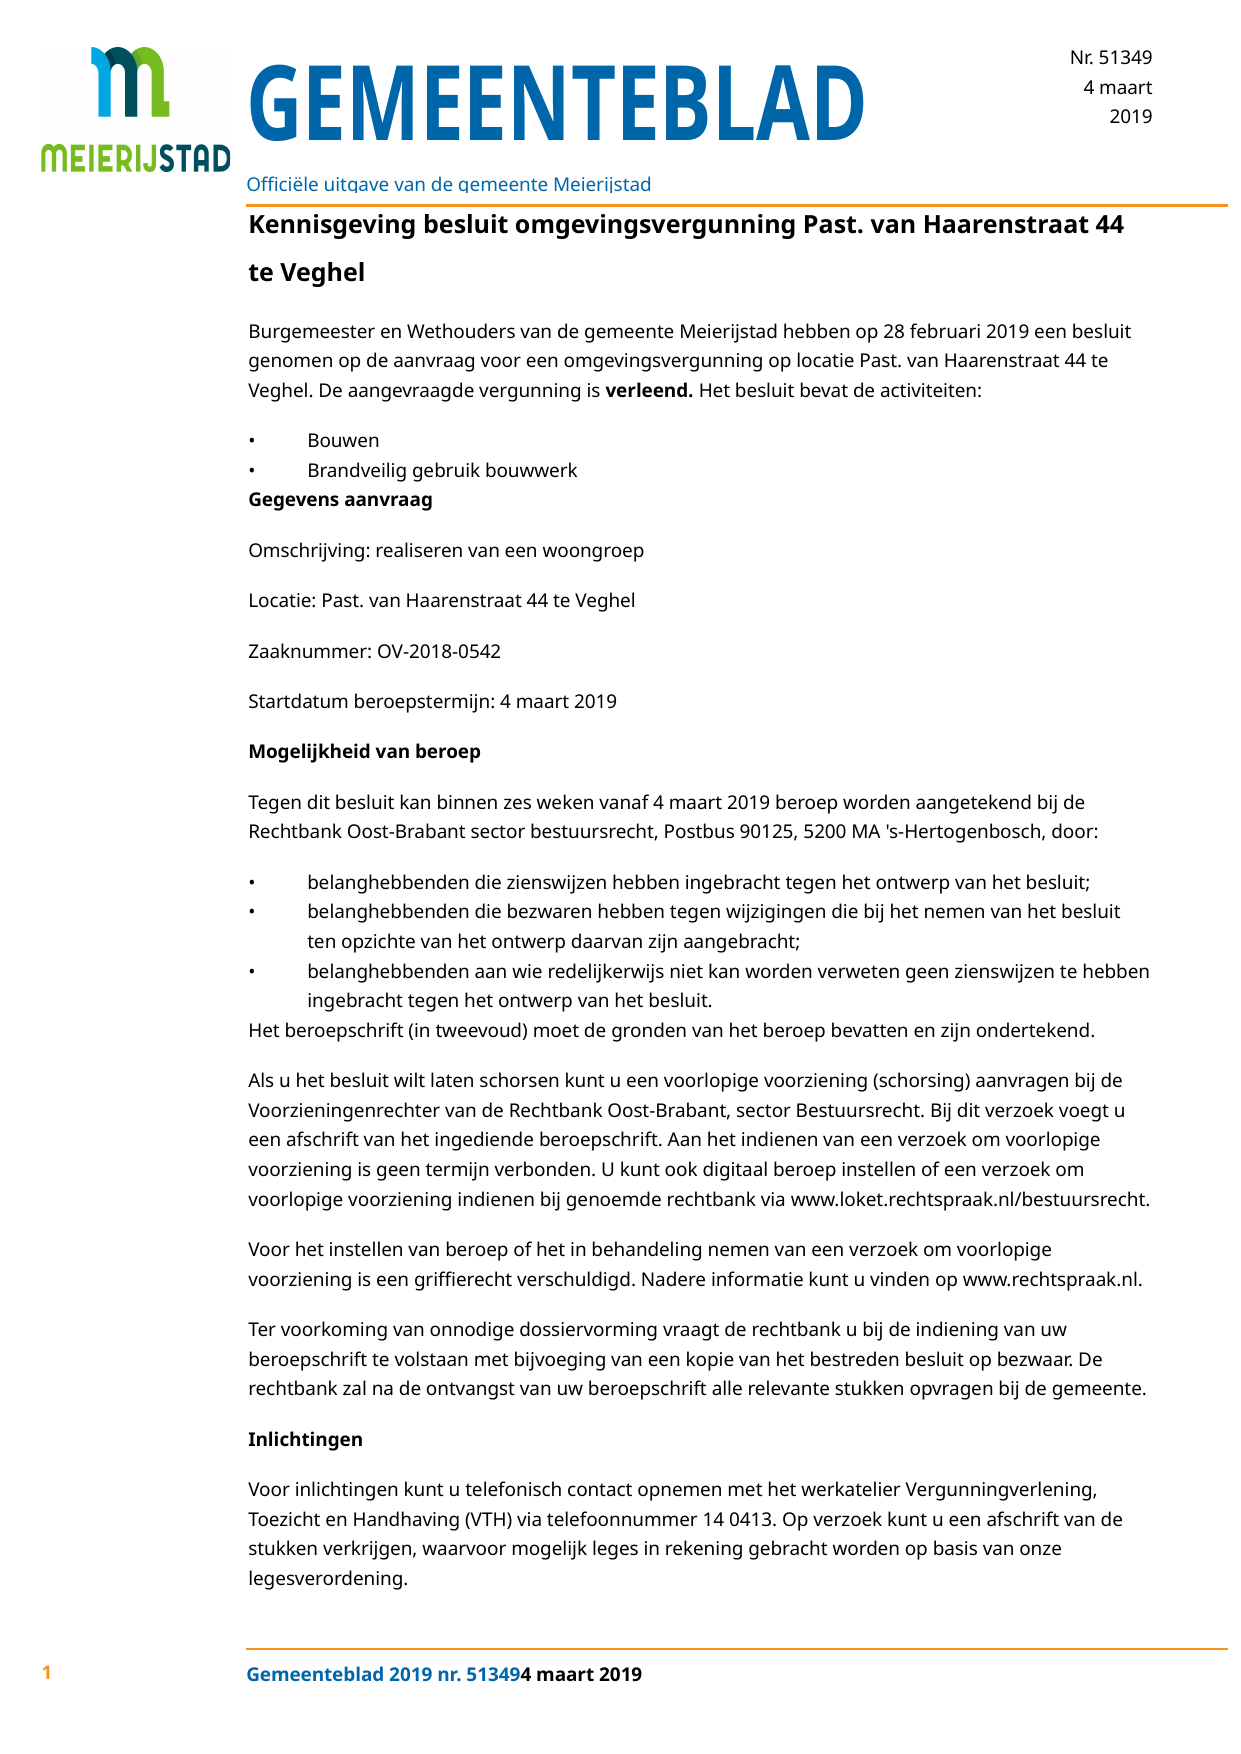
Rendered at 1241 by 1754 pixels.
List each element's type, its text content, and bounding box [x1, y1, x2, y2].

text Startdatum beroepstermijn: 4 maart 2019 [248, 688, 1152, 714]
text Kennisgeving besluit omgevingsvergunning Past. van Haarenstraat 44 te Veghel [248, 207, 1152, 288]
list belanghebbenden aan wie redelijkerwijs niet kan worden verweten geen zienswijzen te hebben ingebracht tegen het ontwerp van het besluit. [248, 958, 1152, 1013]
text Voor het instellen van beroep of het in behandeling nemen van een verzoek om voorlopige voorziening is een griffierecht verschuldigd. Nadere informatie kunt u vinden op www.rechtspraak.nl. [248, 1236, 1152, 1292]
text Locatie: Past. van Haarenstraat 44 te Veghel [248, 587, 1152, 613]
text Voor inlichtingen kunt u telefonisch contact opnemen met het werkatelier Vergunningverlening, Toezicht en Handhaving (VTH) via telefoonnummer 14 0413. Op verzoek kunt u een afschrift van de stukken verkrijgen, waarvoor mogelijk leges in rekening gebracht worden op basis van onze legesverordening. [248, 1476, 1152, 1591]
list belanghebbenden die bezwaren hebben tegen wijzigingen die bij het nemen van het besluit ten opzichte van het ontwerp daarvan zijn aangebracht; [248, 899, 1152, 954]
text Ter voorkoming van onnodige dossiervorming vraagt de rechtbank u bij de indiening van uw beroepschrift te volstaan met bijvoeging van een kopie van het bestreden besluit op bezwaar. De rechtbank zal na de ontvangst van uw beroepschrift alle relevante stukken opvragen bij de gemeente. [248, 1316, 1152, 1401]
text Tegen dit besluit kan binnen zes weken vanaf 4 maart 2019 beroep worden aangetekend bij de Rechtbank Oost-Brabant sector bestuursrecht, Postbus 90125, 5200 MA 's-Hertogenbosch, door: [248, 789, 1152, 844]
list Brandveilig gebruik bouwwerk [248, 457, 1152, 483]
text Het beroepschrift (in tweevoud) moet de gronden van het beroep bevatten en zijn ondertekend. [248, 1017, 1152, 1043]
text Omschrijving: realiseren van een woongroep [248, 537, 1152, 563]
list Bouwen [248, 427, 1152, 453]
text Mogelijkheid van beroep [248, 739, 1152, 764]
text Gegevens aanvraag [248, 487, 1152, 512]
text Burgemeester en Wethouders van de gemeente Meierijstad hebben op 28 februari 2019 een besluit genomen op de aanvraag voor een omgevingsvergunning op locatie Past. van Haarenstraat 44 te Veghel. De aangevraagde vergunning is verleend. Het besluit bevat de activiteiten: [248, 318, 1152, 403]
text Inlichtingen [248, 1426, 1152, 1452]
picture [41, 47, 231, 172]
text Zaaknummer: OV-2018-0542 [248, 638, 1152, 664]
text Als u het besluit wilt laten schorsen kunt u een voorlopige voorziening (schorsing) aanvragen bij de Voorzieningenrechter van de Rechtbank Oost-Brabant, sector Bestuursrecht. Bij dit verzoek voegt u een afschrift van het ingediende beroepschrift. Aan het indienen van een verzoek om voorlopige voorziening is geen termijn verbonden. U kunt ook digitaal beroep instellen of een verzoek om voorlopige voorziening indienen bij genoemde rechtbank via www.loket.rechtspraak.nl/bestuursrecht. [248, 1067, 1152, 1212]
list belanghebbenden die zienswijzen hebben ingebracht tegen het ontwerp van het besluit; [248, 869, 1152, 895]
